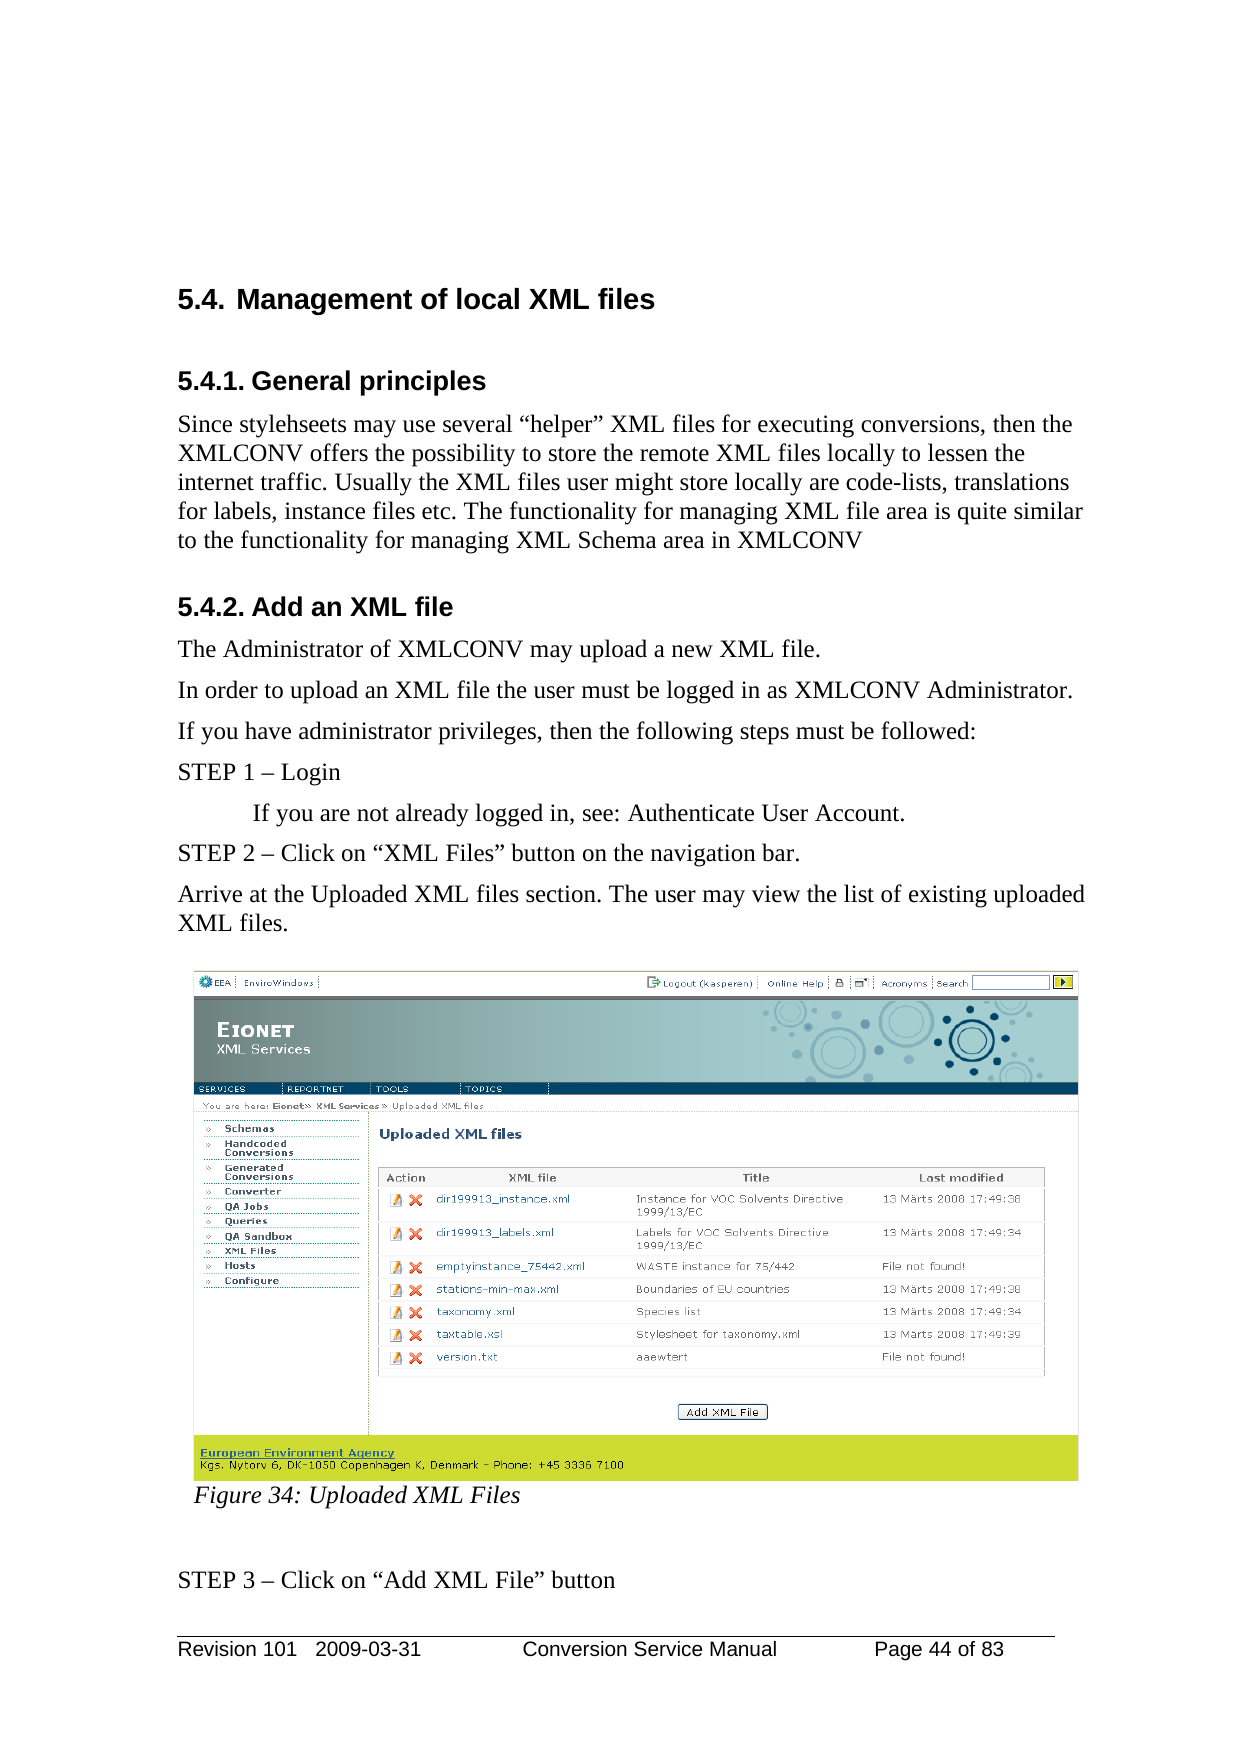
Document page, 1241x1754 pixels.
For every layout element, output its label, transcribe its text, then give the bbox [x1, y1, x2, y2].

text STEP 1 – Login [177, 757, 1092, 786]
text If you have administrator privileges, then the following steps must be followed: [177, 716, 1092, 745]
subtitle Management of local XML files [177, 282, 1092, 315]
text STEP 2 – Click on “XML Files” button on the navigation bar. [177, 838, 1092, 867]
text If you are not already logged in, see: Authenticate User Account. [177, 797, 1092, 826]
subtitle General principles [177, 365, 1092, 396]
text The Administrator of XMLCONV may upload a new XML file. [177, 634, 1092, 663]
text In order to upload an XML file the user must be logged in as XMLCONV Administrator. [177, 675, 1092, 704]
text Arrive at the Uploaded XML files section. The user may view the list of existing uploaded XML files. [177, 879, 1092, 937]
text Figure 34: Uploaded XML Files [194, 1481, 1078, 1509]
text Since stylehseets may use several “helper” XML files for executing conversions, then the XMLCONV offers the possibility to store the remote XML files locally to lessen the internet traffic. Usually the XML files user might store locally are code-lists, translations for labels, instance files etc. The functionality for managing XML file area is quite similar to the functionality for managing XML Schema area in XMLCONV [177, 408, 1092, 554]
subtitle Add an XML file [177, 591, 1092, 622]
text STEP 3 – Click on “Add XML File” button [177, 1564, 1092, 1594]
